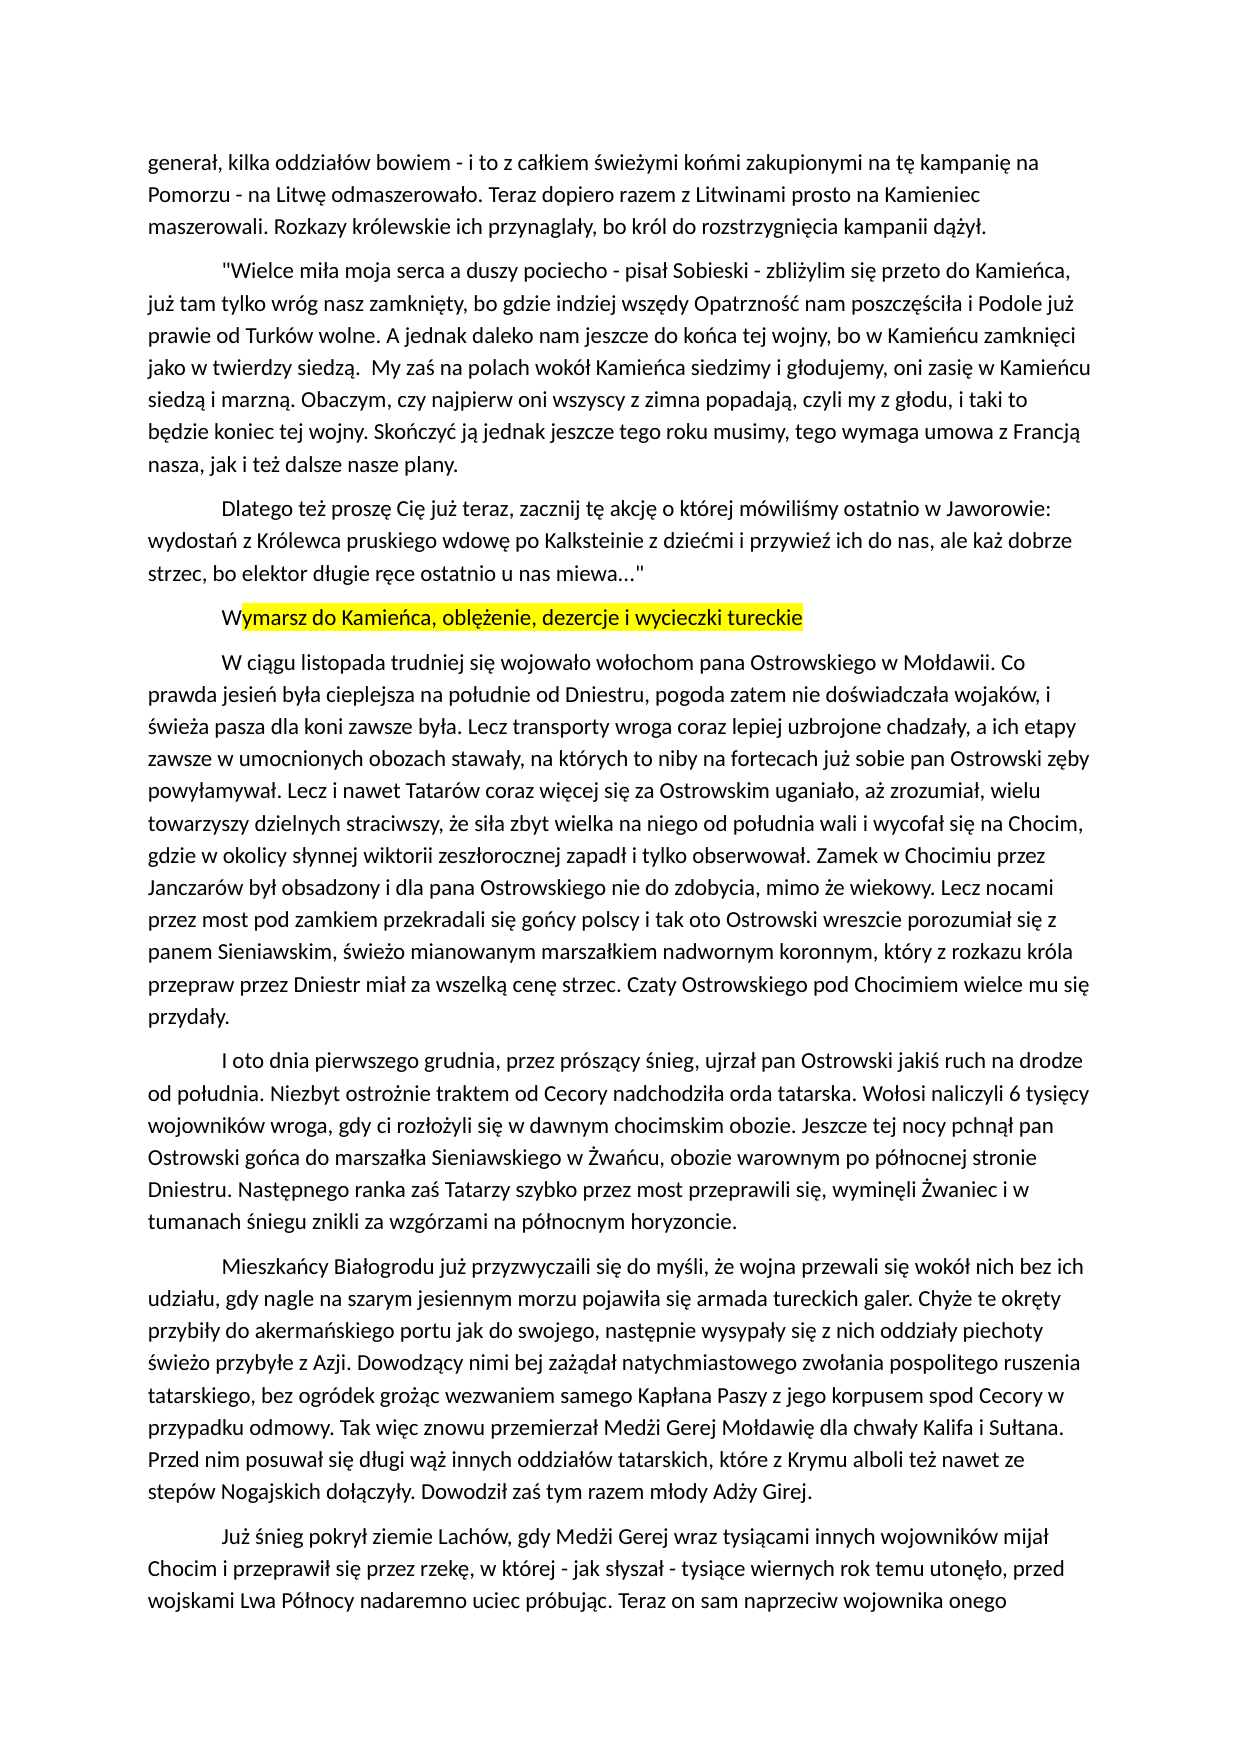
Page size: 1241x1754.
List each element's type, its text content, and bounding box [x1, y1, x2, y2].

text generał, kilka oddziałów bowiem - i to z całkiem świeżymi końmi zakupionymi na tę kampanię na Pomorzu - na Litwę odmaszerowało. Teraz dopiero razem z Litwinami prosto na Kamieniec maszerowali. Rozkazy królewskie ich przynaglały, bo król do rozstrzygnięcia kampanii dążył. [148, 148, 1093, 240]
text Wymarsz do Kamieńca, oblężenie, dezercje i wycieczki tureckie [148, 603, 1093, 631]
text W ciągu listopada trudniej się wojowało wołochom pana Ostrowskiego w Mołdawii. Co prawda jesień była cieplejsza na południe od Dniestru, pogoda zatem nie doświadczała wojaków, i świeża pasza dla koni zawsze była. Lecz transporty wroga coraz lepiej uzbrojone chadzały, a ich etapy zawsze w umocnionych obozach stawały, na których to niby na fortecach już sobie pan Ostrowski zęby powyłamywał. Lecz i nawet Tatarów coraz więcej się za Ostrowskim uganiało, aż zrozumiał, wielu towarzyszy dzielnych straciwszy, że siła zbyt wielka na niego od południa wali i wycofał się na Chocim, gdzie w okolicy słynnej wiktorii zeszłorocznej zapadł i tylko obserwował. Zamek w Chocimiu przez Janczarów był obsadzony i dla pana Ostrowskiego nie do zdobycia, mimo że wiekowy. Lecz nocami przez most pod zamkiem przekradali się gońcy polscy i tak oto Ostrowski wreszcie porozumiał się z panem Sieniawskim, świeżo mianowanym marszałkiem nadwornym koronnym, który z rozkazu króla przepraw przez Dniestr miał za wszelką cenę strzec. Czaty Ostrowskiego pod Chocimiem wielce mu się przydały. [148, 648, 1093, 1030]
text I oto dnia pierwszego grudnia, przez prószący śnieg, ujrzał pan Ostrowski jakiś ruch na drodze od południa. Niezbyt ostrożnie traktem od Cecory nadchodziła orda tatarska. Wołosi naliczyli 6 tysięcy wojowników wroga, gdy ci rozłożyli się w dawnym chocimskim obozie. Jeszcze tej nocy pchnął pan Ostrowski gońca do marszałka Sieniawskiego w Żwańcu, obozie warownym po północnej stronie Dniestru. Następnego ranka zaś Tatarzy szybko przez most przeprawili się, wyminęli Żwaniec i w tumanach śniegu znikli za wzgórzami na północnym horyzoncie. [148, 1046, 1093, 1235]
text Mieszkańcy Białogrodu już przyzwyczaili się do myśli, że wojna przewali się wokół nich bez ich udziału, gdy nagle na szarym jesiennym morzu pojawiła się armada tureckich galer. Chyże te okręty przybiły do akermańskiego portu jak do swojego, następnie wysypały się z nich oddziały piechoty świeżo przybyłe z Azji. Dowodzący nimi bej zażądał natychmiastowego zwołania pospolitego ruszenia tatarskiego, bez ogródek grożąc wezwaniem samego Kapłana Paszy z jego korpusem spod Cecory w przypadku odmowy. Tak więc znowu przemierzał Medżi Gerej Mołdawię dla chwały Kalifa i Sułtana. Przed nim posuwał się długi wąż innych oddziałów tatarskich, które z Krymu alboli też nawet ze stepów Nogajskich dołączyły. Dowodził zaś tym razem młody Adży Girej. [148, 1252, 1093, 1505]
text Dlatego też proszę Cię już teraz, zacznij tę akcję o której mówiliśmy ostatnio w Jaworowie: wydostań z Królewca pruskiego wdowę po Kalksteinie z dziećmi i przywieź ich do nas, ale każ dobrze strzec, bo elektor długie ręce ostatnio u nas miewa..." [148, 494, 1093, 587]
text Już śnieg pokrył ziemie Lachów, gdy Medżi Gerej wraz tysiącami innych wojowników mijał Chocim i przeprawił się przez rzekę, w której - jak słyszał - tysiące wiernych rok temu utonęło, przed wojskami Lwa Północy nadaremno uciec próbując. Teraz on sam naprzeciw wojownika onego [148, 1522, 1093, 1614]
text "Wielce miła moja serca a duszy pociecho - pisał Sobieski - zbliżylim się przeto do Kamieńca, już tam tylko wróg nasz zamknięty, bo gdzie indziej wszędy Opatrzność nam poszczęściła i Podole już prawie od Turków wolne. A jednak daleko nam jeszcze do końca tej wojny, bo w Kamieńcu zamknięci jako w twierdzy siedzą. My zaś na polach wokół Kamieńca siedzimy i głodujemy, oni zasię w Kamieńcu siedzą i marzną. Obaczym, czy najpierw oni wszyscy z zimna popadają, czyli my z głodu, i taki to będzie koniec tej wojny. Skończyć ją jednak jeszcze tego roku musimy, tego wymaga umowa z Francją nasza, jak i też dalsze nasze plany. [148, 257, 1093, 478]
